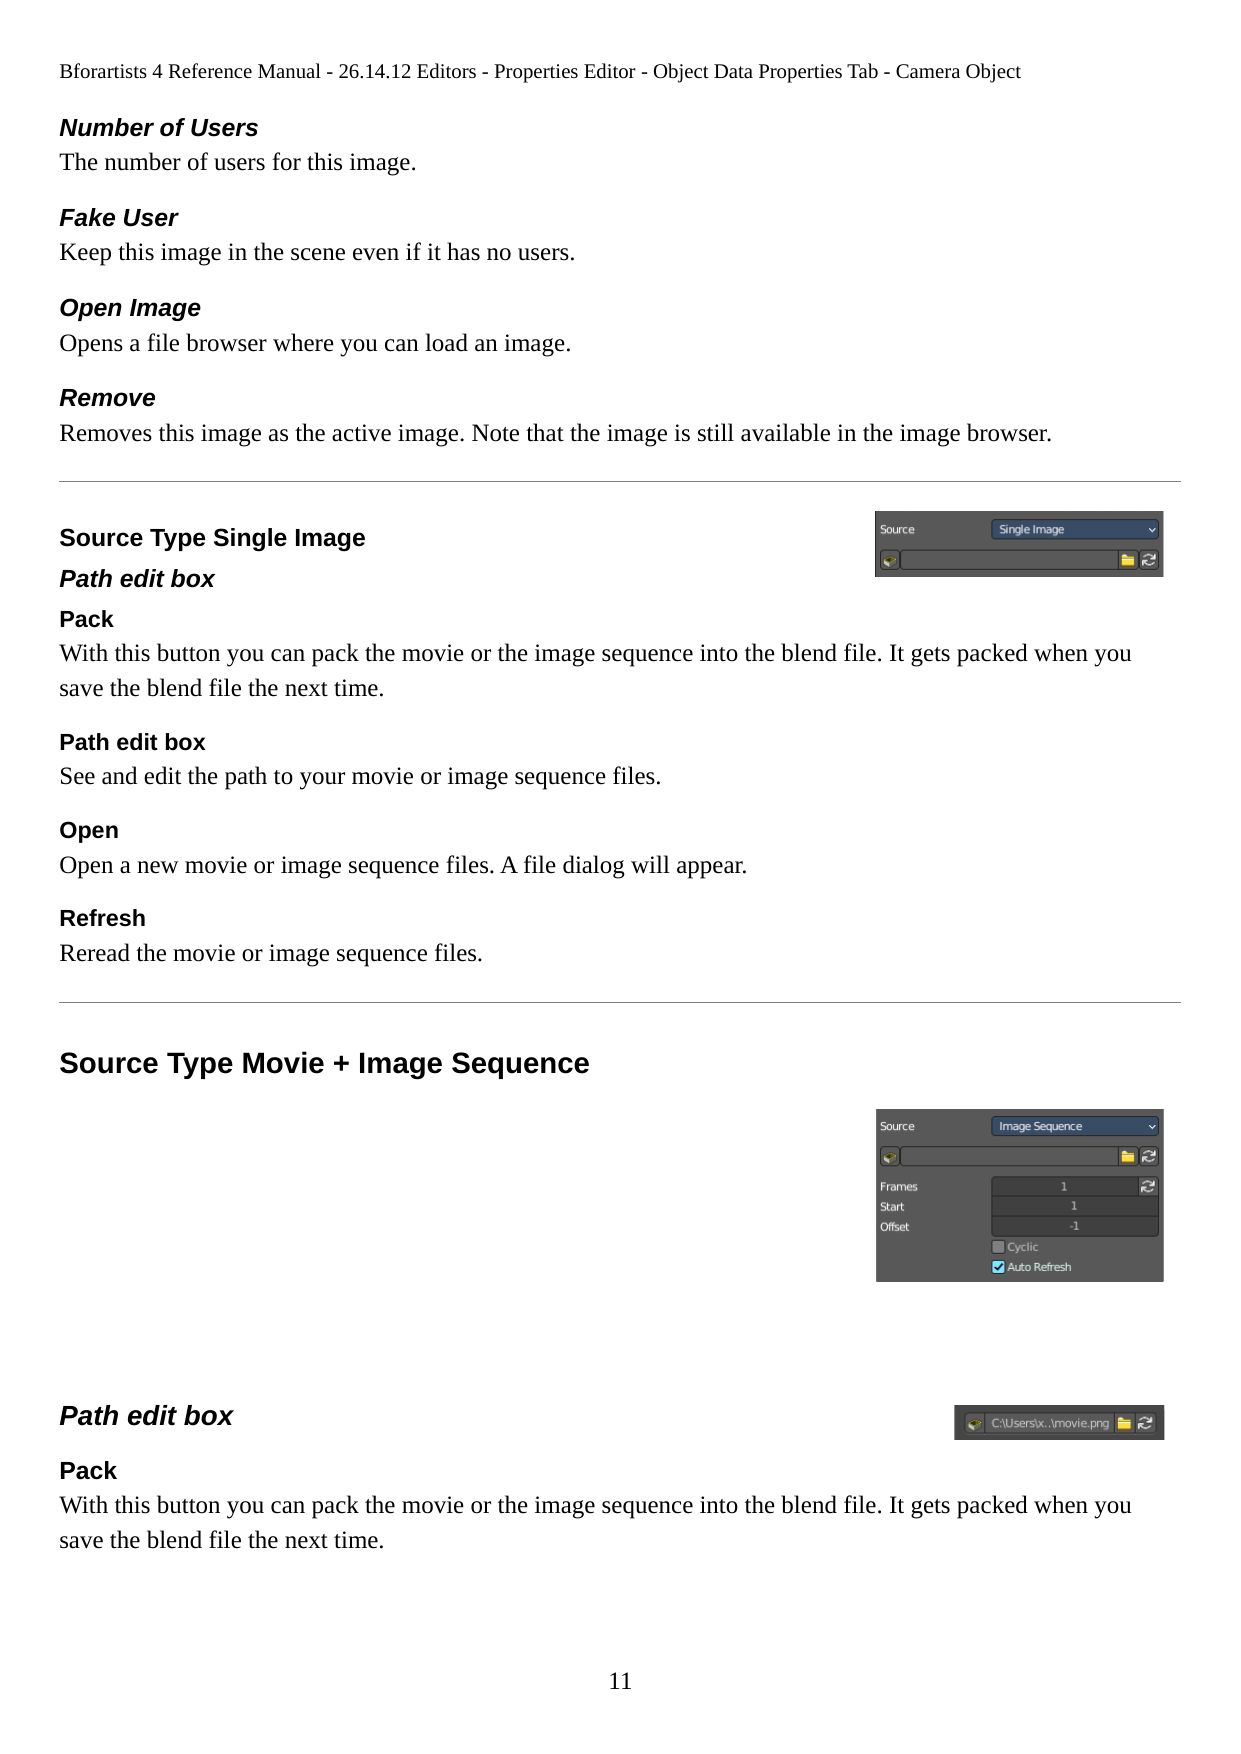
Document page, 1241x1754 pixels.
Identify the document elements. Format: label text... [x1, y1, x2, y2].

text Opens a file browser where you can load an image. [59, 328, 1181, 356]
subtitle Remove [59, 383, 1181, 411]
subtitle Pack [59, 1456, 1181, 1484]
subtitle Open [59, 817, 1181, 843]
subtitle Fake User [59, 203, 1181, 231]
subtitle Path edit box [59, 1399, 1181, 1431]
text Removes this image as the active image. Note that the image is still available in the image browser. [59, 418, 1181, 446]
text Reread the movie or image sequence files. [59, 938, 1181, 967]
subtitle Pack [59, 606, 1181, 632]
subtitle Source Type Movie + Image Sequence [59, 1046, 1181, 1079]
subtitle Number of Users [59, 113, 1181, 141]
text The number of users for this image. [59, 147, 1181, 176]
subtitle [1164, 523, 1181, 552]
picture [875, 511, 1164, 577]
text With this button you can pack the movie or the image sequence into the blend file. It gets packed when you save the blend file the next time. [59, 638, 1181, 702]
text Keep this image in the scene even if it has no users. [59, 237, 1181, 266]
subtitle Path edit box [59, 728, 1181, 755]
text With this button you can pack the movie or the image sequence into the blend file. It gets packed when you save the blend file the next time. [59, 1491, 1181, 1554]
text See and edit the path to your movie or image sequence files. [59, 761, 1181, 790]
subtitle Path edit box [59, 564, 1181, 593]
picture [876, 1109, 1164, 1282]
subtitle Open Image [59, 293, 1181, 321]
subtitle Refresh [59, 905, 1181, 932]
picture [954, 1405, 1165, 1440]
text Open a new movie or image sequence files. A file dialog will appear. [59, 850, 1181, 878]
subtitle Source Type Single Image [59, 523, 875, 552]
